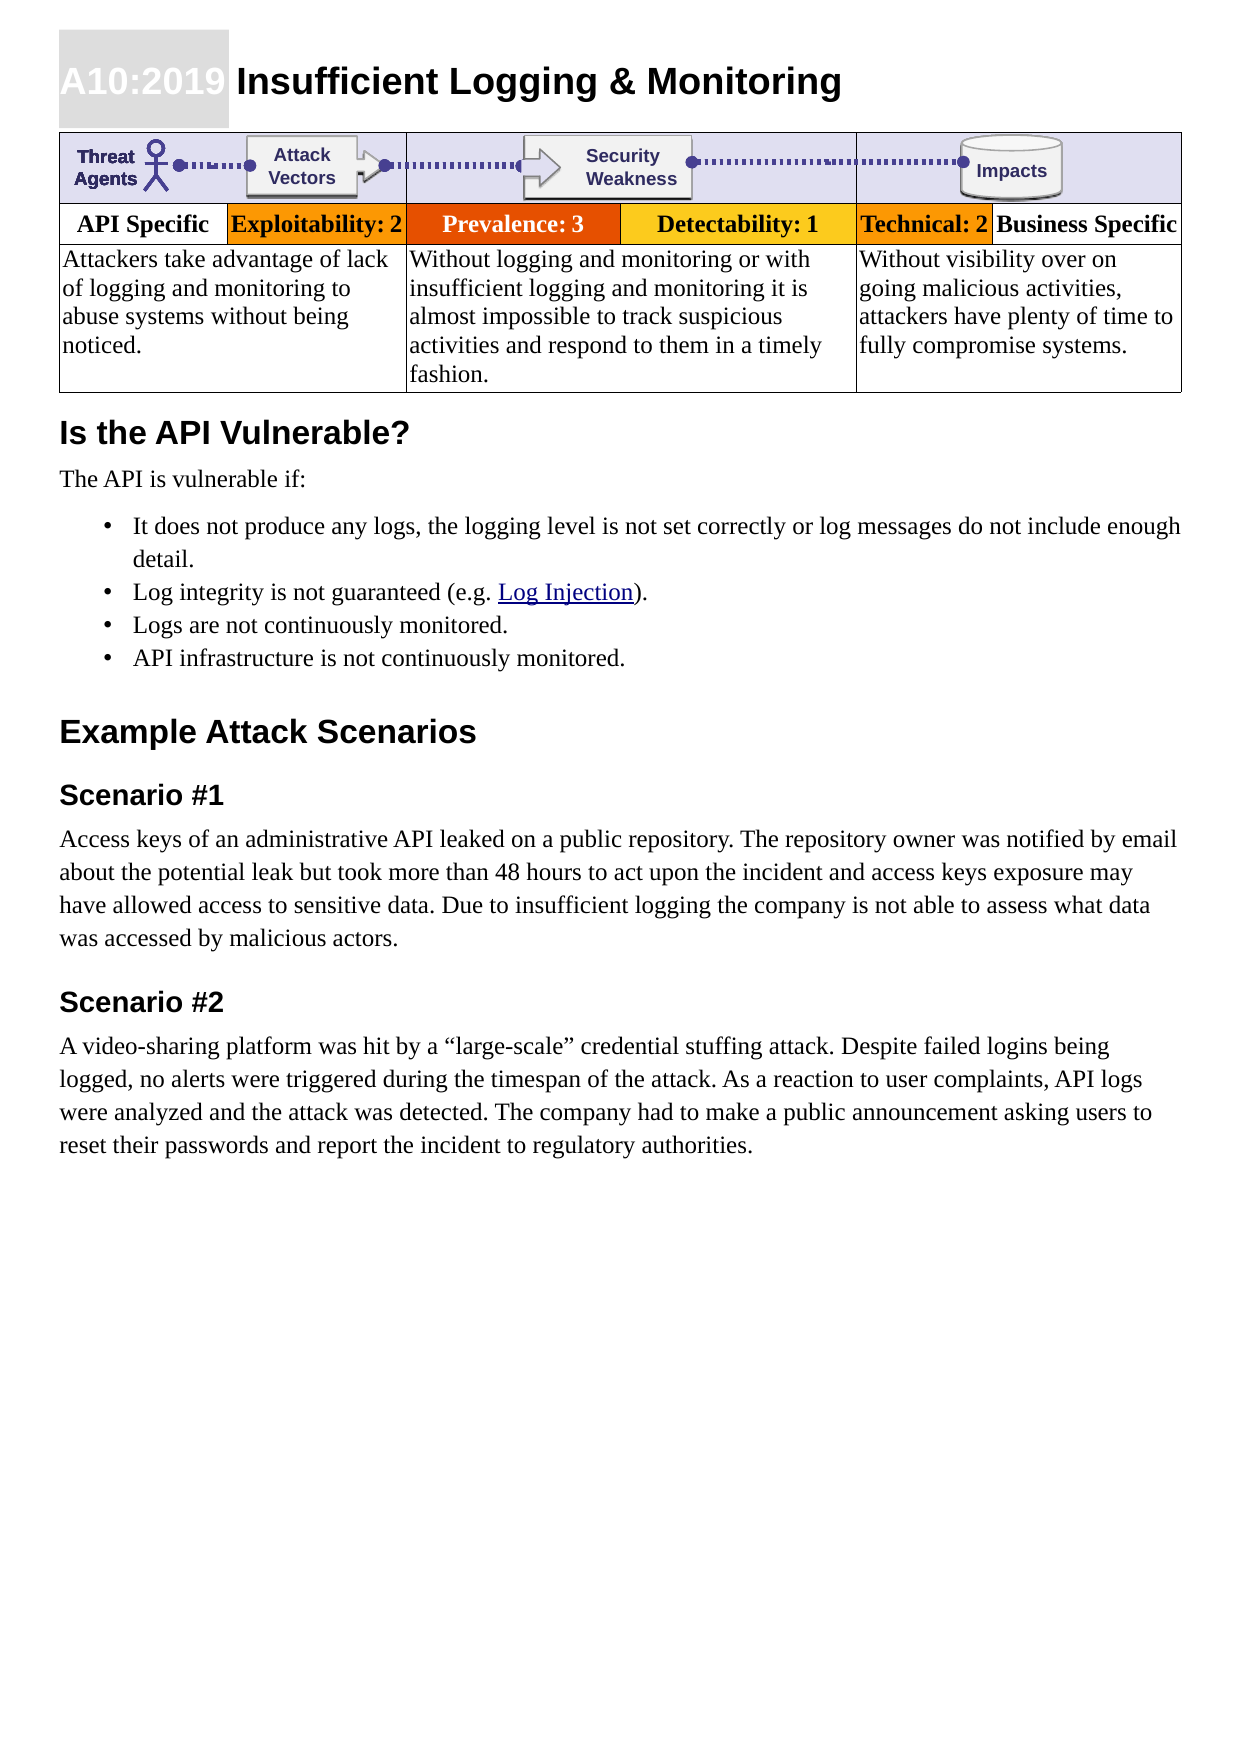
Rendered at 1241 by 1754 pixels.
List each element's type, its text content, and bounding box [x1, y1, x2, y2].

subtitle Scenario #1 [59, 777, 1181, 811]
subtitle Example Attack Scenarios [59, 712, 1181, 750]
table_header [857, 133, 992, 203]
text The API is vulnerable if: [59, 464, 1181, 492]
table_cell Without logging and monitoring or with insufficient logging and monitoring it is almost impossible to track suspicious activities and respond to them in a timely fashion. [407, 245, 856, 392]
table_cell Without visibility over on going malicious activities, attackers have plenty of time to fully compromise systems. [857, 245, 1181, 392]
list Logs are not continuously monitored. [103, 610, 1181, 639]
table_header [620, 133, 856, 203]
list API infrastructure is not continuously monitored. [103, 643, 1181, 672]
table_cell Prevalence: 3 [407, 204, 620, 244]
table_header [227, 133, 406, 203]
subtitle Is the API Vulnerable? [59, 412, 1181, 451]
table_cell API Specific [60, 204, 227, 244]
table_header [407, 133, 620, 203]
table_cell Business Specific [993, 204, 1181, 244]
text A video-sharing platform was hit by a “large-scale” credential stuffing attack. Despite failed logins being logged, no alerts were triggered during the timespan of the attack. As a reaction to user complaints, API logs were analyzed and the attack was detected. The company had to make a public announcement asking users to reset their passwords and report the incident to regulatory authorities. [59, 1031, 1181, 1159]
text Access keys of an administrative API leaked on a public repository. The repository owner was notified by email about the potential leak but took more than 48 hours to act upon the incident and access keys exposure may have allowed access to sensitive data. Due to insufficient logging the company is not able to assess what data was accessed by malicious actors. [59, 824, 1181, 952]
list Log integrity is not guaranteed (e.g. Log Injection). [103, 577, 1181, 606]
table_cell Exploitability: 2 [228, 204, 406, 244]
subtitle Scenario #2 [59, 985, 1181, 1019]
table_cell Detectability: 1 [621, 204, 856, 244]
list It does not produce any logs, the logging level is not set correctly or log messages do not include enough detail. [103, 511, 1181, 573]
table_cell Attackers take advantage of lack of logging and monitoring to abuse systems without being noticed. [60, 245, 406, 392]
table_header [60, 133, 227, 203]
table_cell Technical: 2 [857, 204, 992, 244]
table_header [992, 133, 1181, 203]
